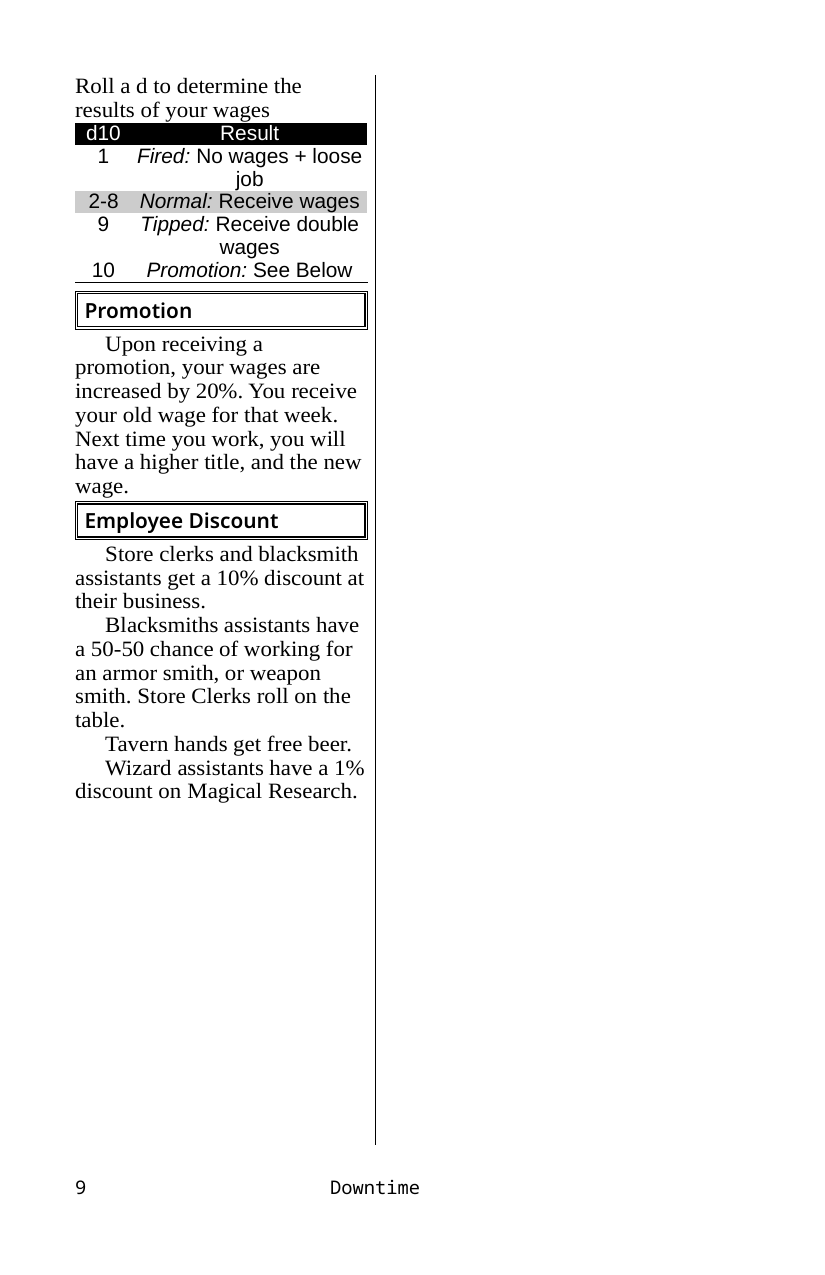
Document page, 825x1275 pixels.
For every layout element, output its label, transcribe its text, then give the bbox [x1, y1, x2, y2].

table_cell 1 [75, 145, 131, 191]
table_cell Promotion: See Below [131, 259, 367, 282]
text Upon receiving a promotion, your wages are increased by 20%. You receive your old wage for that week. Next time you work, you will have a higher title, and the new wage. [75, 332, 367, 498]
table_cell 10 [75, 259, 131, 282]
table_cell Normal: Receive wages [131, 191, 367, 213]
table_cell 2-8 [75, 191, 131, 213]
text Tavern hands get free beer. [75, 732, 367, 756]
text Blacksmiths assistants have a 50-50 chance of working for an armor smith, or weapon smith. Store Clerks roll on the table. [75, 614, 367, 732]
table_header Result [131, 123, 367, 145]
table_header d10 [75, 123, 131, 145]
table_cell 9 [75, 213, 131, 259]
table_cell Fired: No wages + loose job [131, 145, 367, 191]
text Roll a d to determine the results of your wages [75, 75, 367, 122]
text Store clerks and blacksmith assistants get a 10% discount at their business. [75, 543, 367, 614]
text Wizard assistants have a 1% discount on Magical Research. [75, 756, 367, 803]
table_cell Tipped: Receive double wages [131, 213, 367, 259]
